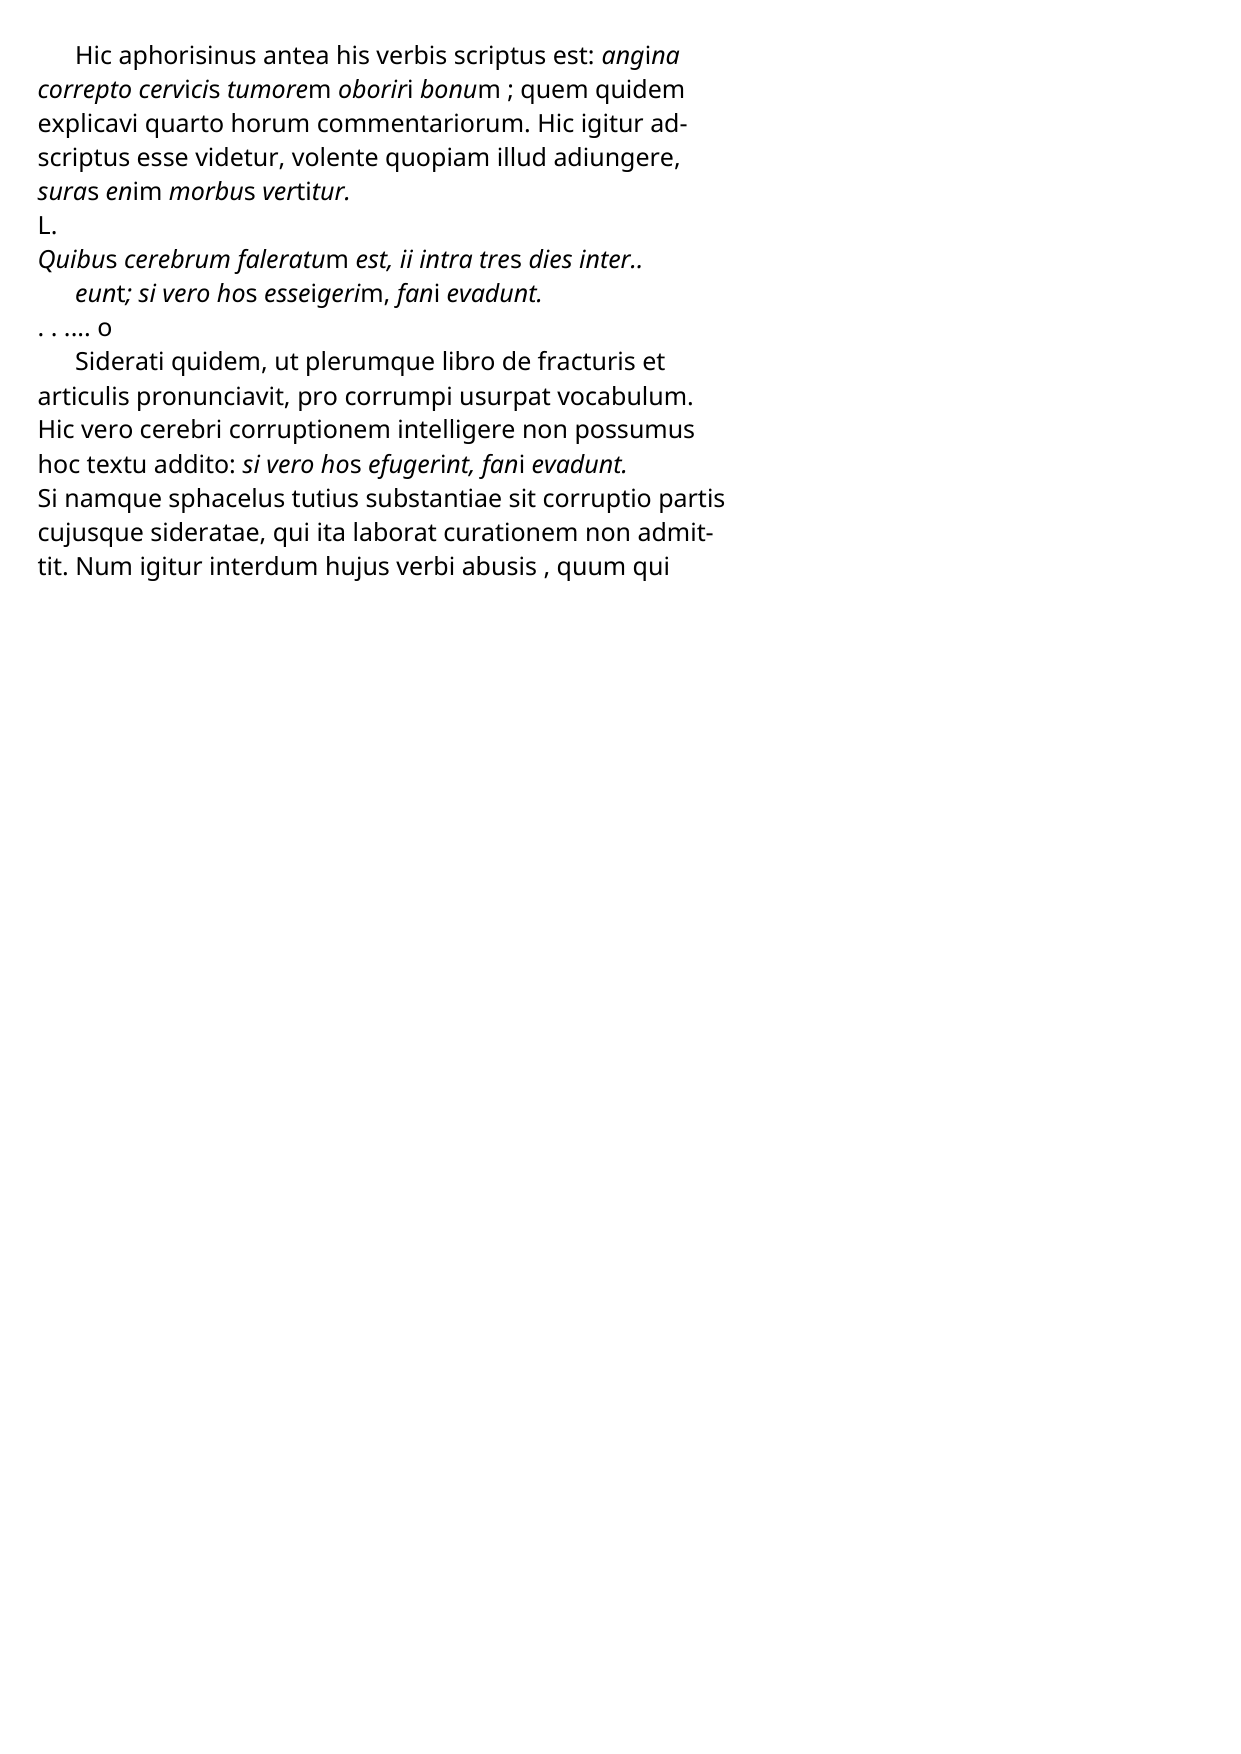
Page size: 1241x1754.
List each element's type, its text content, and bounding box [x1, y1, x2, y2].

text Siderati quidem, ut plerumque libro de fracturis et articulis pronunciavit, pro corrumpi usurpat vocabulum. Hic vero cerebri corruptionem intelligere non possumus hoc textu addito: si vero hos efugerint, fani evadunt. Si namque sphacelus tutius substantiae sit corruptio partis cujusque sideratae, qui ita laborat curationem non admit- tit. Num igitur interdum hujus verbi abusis , quum qui [37, 344, 1203, 582]
text L. [37, 208, 1203, 242]
text . . .... o [37, 310, 1203, 344]
text Quibus cerebrum faleratum est, ii intra tres dies inter.. eunt; si vero hos esseigerim, fani evadunt. [37, 242, 1203, 310]
text Hic aphorisinus antea his verbis scriptus est: angina correpto cervicis tumorem oboriri bonum ; quem quidem explicavi quarto horum commentariorum. Hic igitur ad- scriptus esse videtur, volente quopiam illud adiungere, suras enim morbus vertitur. [37, 37, 1203, 208]
